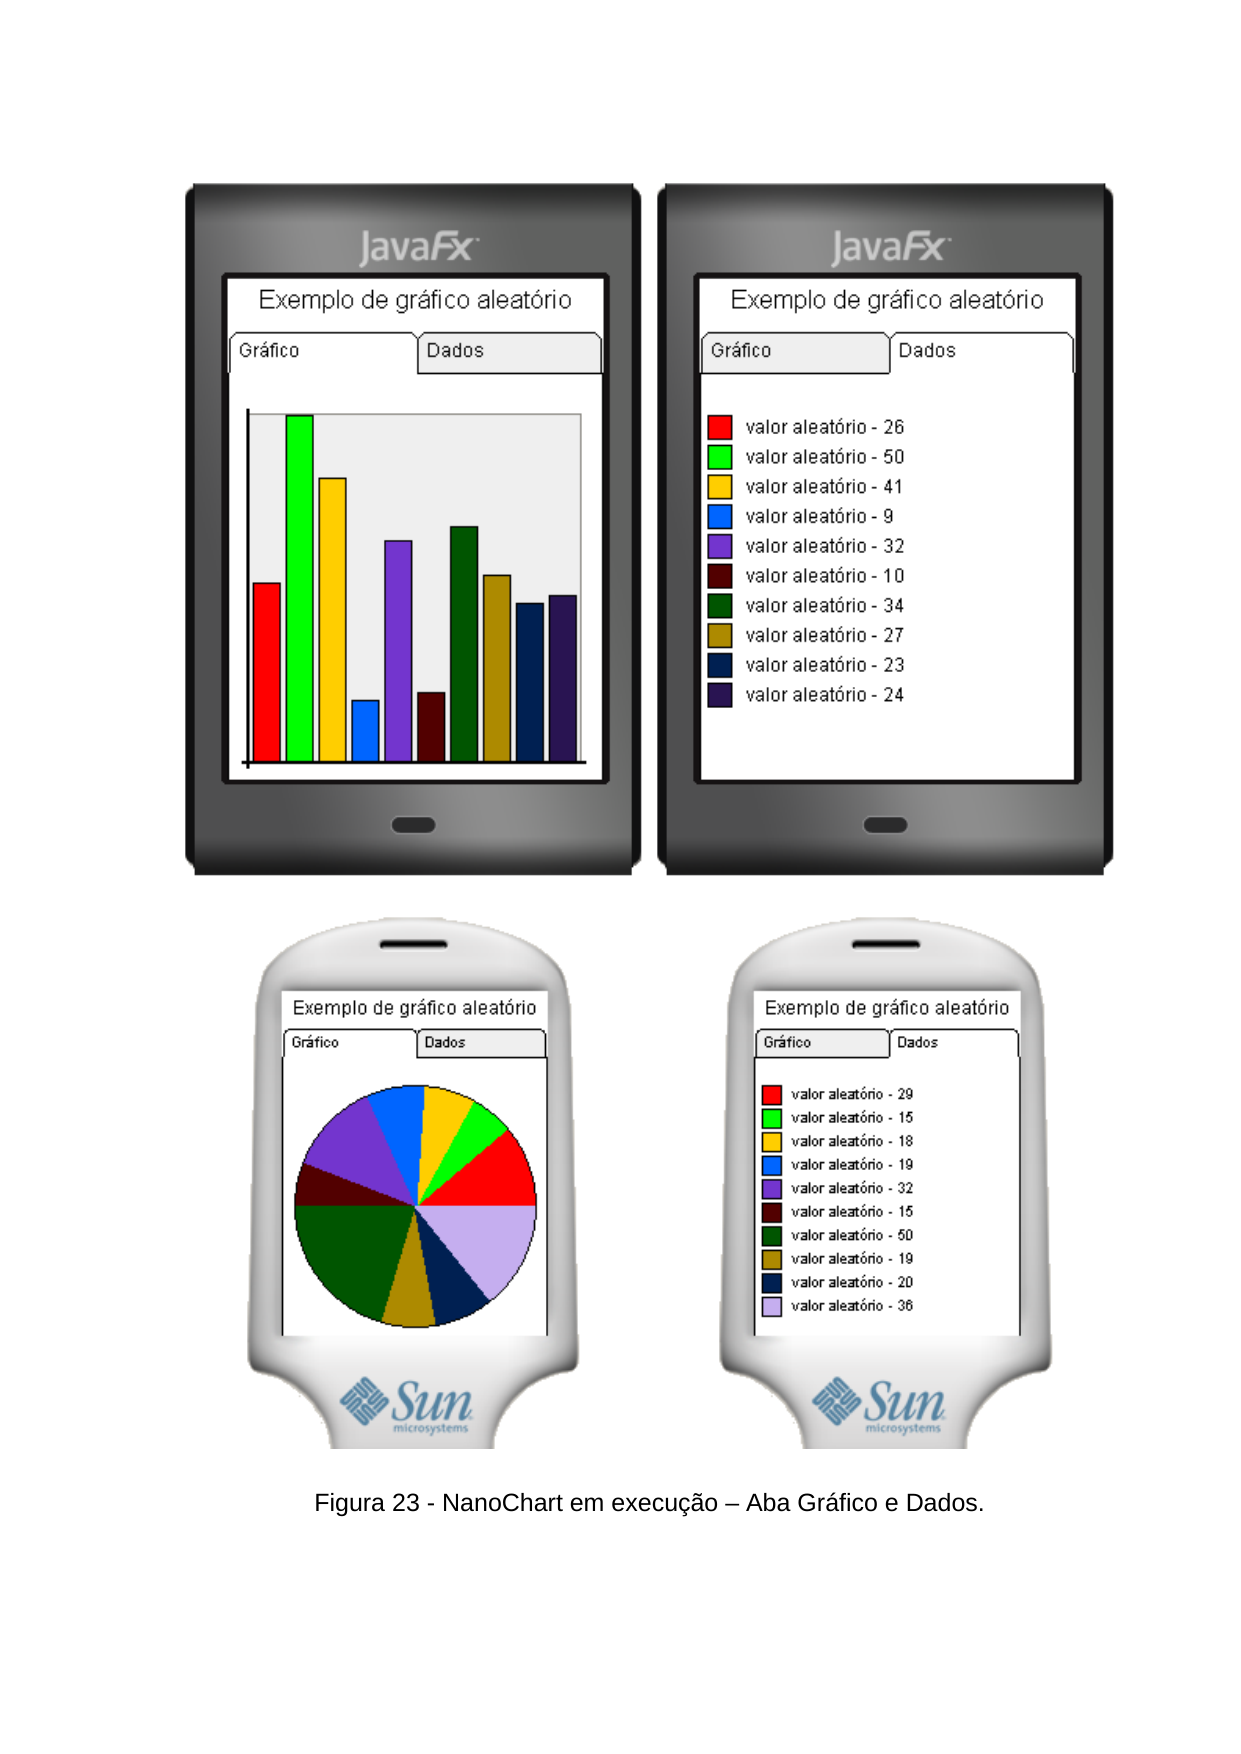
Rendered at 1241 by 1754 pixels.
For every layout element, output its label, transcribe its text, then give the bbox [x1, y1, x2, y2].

picture [718, 916, 1053, 1449]
picture [184, 182, 643, 877]
table_header [650, 177, 1122, 911]
table_header [177, 177, 649, 911]
table_cell [177, 911, 649, 1483]
picture [657, 182, 1115, 877]
picture [246, 916, 581, 1449]
table_cell [650, 911, 1122, 1483]
table_cell Figura 23 - NanoChart em execução – Aba Gráfico e Dados. [177, 1483, 1122, 1523]
